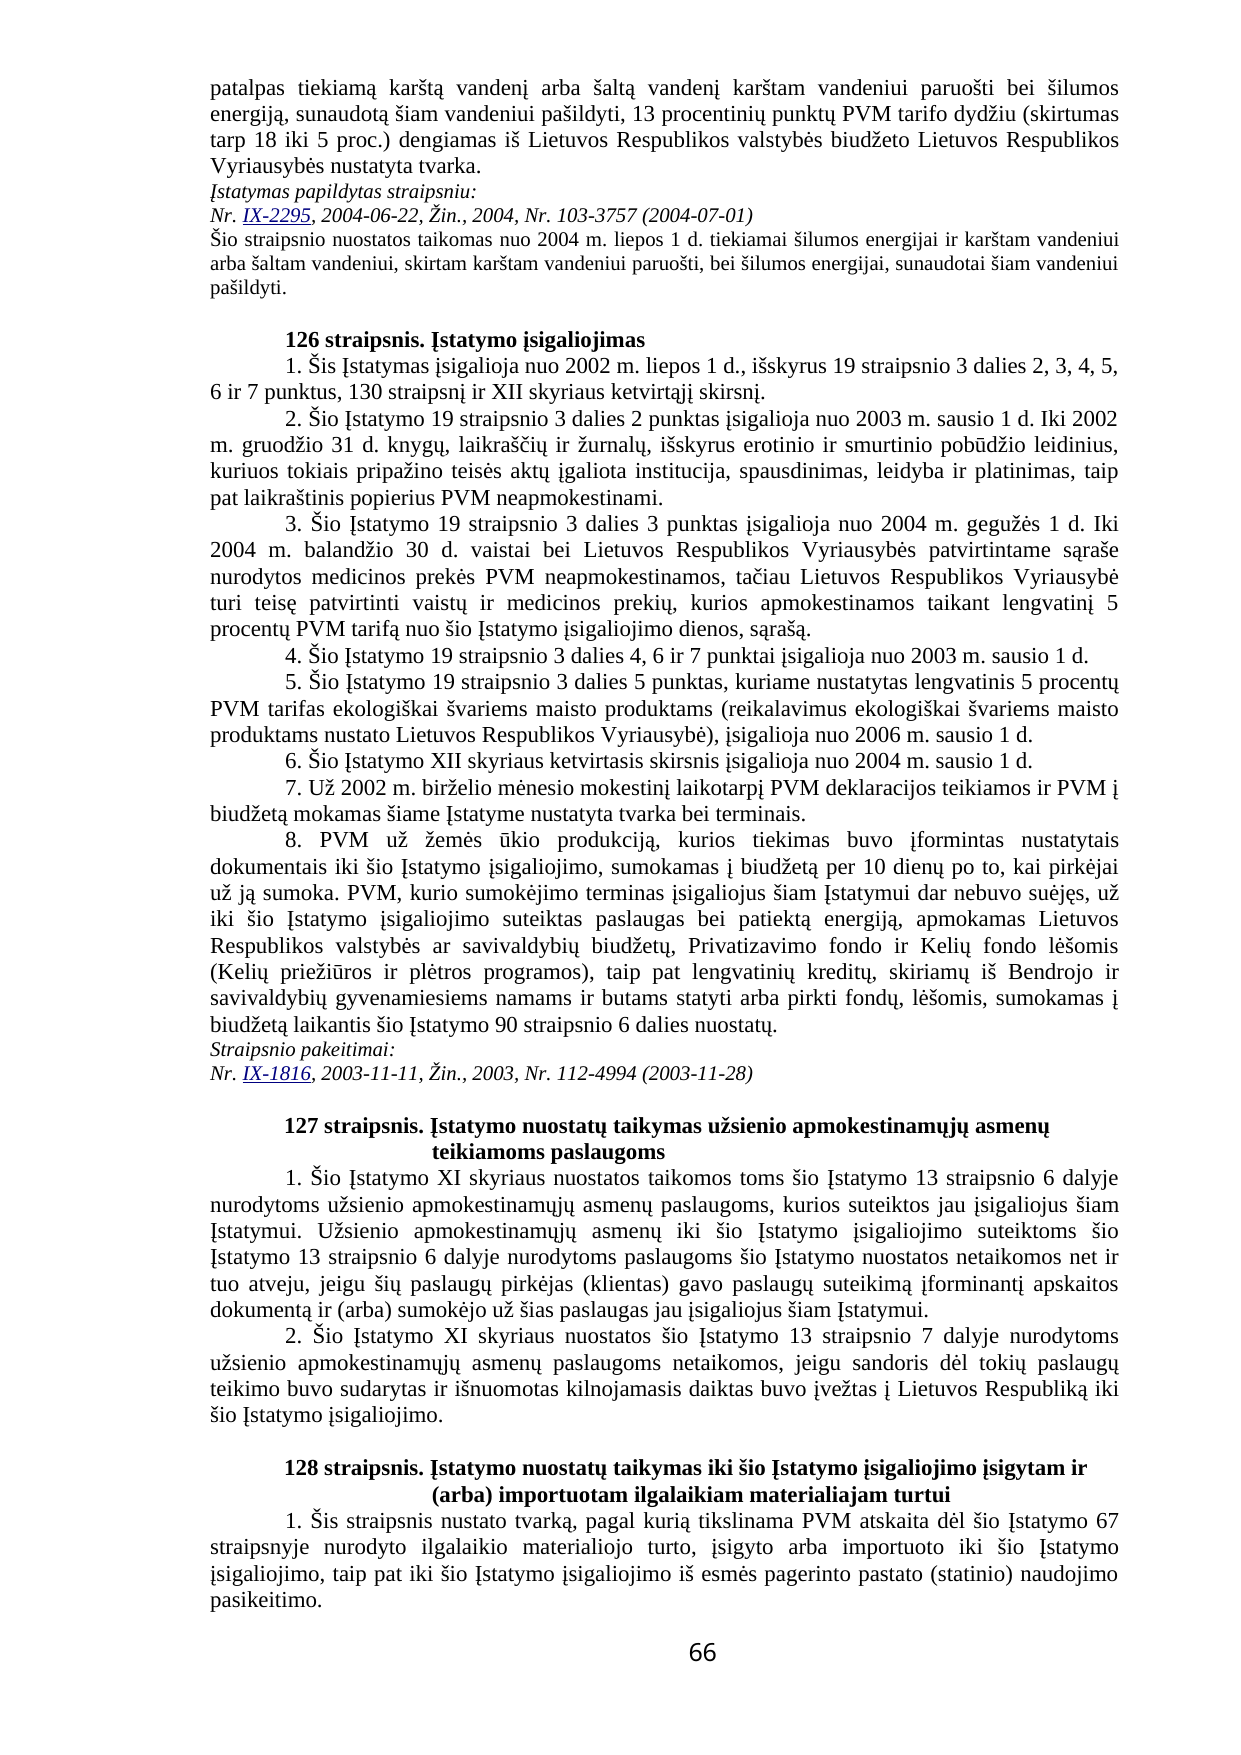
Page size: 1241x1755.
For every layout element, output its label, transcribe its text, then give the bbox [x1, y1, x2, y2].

text 1. Šis Įstatymas įsigalioja nuo 2002 m. liepos 1 d., išskyrus 19 straipsnio 3 dalies 2, 3, 4, 5, 6 ir 7 punktus, 130 straipsnį ir XII skyriaus ketvirtąjį skirsnį. [210, 352, 1120, 405]
text 4. Šio Įstatymo 19 straipsnio 3 dalies 4, 6 ir 7 punktai įsigalioja nuo 2003 m. sausio 1 d. [210, 642, 1120, 668]
text 126 straipsnis. Įstatymo įsigaliojimas [210, 326, 1120, 352]
text 1. Šis straipsnis nustato tvarką, pagal kurią tikslinama PVM atskaita dėl šio Įstatymo 67 straipsnyje nurodyto ilgalaikio materialiojo turto, įsigyto arba importuoto iki šio Įstatymo įsigaliojimo, taip pat iki šio Įstatymo įsigaliojimo iš esmės pagerinto pastato (statinio) naudojimo pasikeitimo. [210, 1507, 1120, 1612]
text teikiamoms paslaugoms [210, 1138, 1120, 1164]
text 5. Šio Įstatymo 19 straipsnio 3 dalies 5 punktas, kuriame nustatytas lengvatinis 5 procentų PVM tarifas ekologiškai švariems maisto produktams (reikalavimus ekologiškai švariems maisto produktams nustato Lietuvos Respublikos Vyriausybė), įsigalioja nuo 2006 m. sausio 1 d. [210, 668, 1120, 747]
text Nr. IX-2295, 2004-06-22, Žin., 2004, Nr. 103-3757 (2004-07-01) [210, 203, 1120, 227]
text 2. Šio Įstatymo XI skyriaus nuostatos šio Įstatymo 13 straipsnio 7 dalyje nurodytoms užsienio apmokestinamųjų asmenų paslaugoms netaikomos, jeigu sandoris dėl tokių paslaugų teikimo buvo sudarytas ir išnuomotas kilnojamasis daiktas buvo įvežtas į Lietuvos Respubliką iki šio Įstatymo įsigaliojimo. [210, 1322, 1120, 1428]
text 128 straipsnis. Įstatymo nuostatų taikymas iki šio Įstatymo įsigaliojimo įsigytam ir [210, 1454, 1120, 1481]
text Nr. IX-1816, 2003-11-11, Žin., 2003, Nr. 112-4994 (2003-11-28) [210, 1061, 1120, 1085]
text 6. Šio Įstatymo XII skyriaus ketvirtasis skirsnis įsigalioja nuo 2004 m. sausio 1 d. [210, 747, 1120, 774]
text 127 straipsnis. Įstatymo nuostatų taikymas užsienio apmokestinamųjų asmenų [210, 1112, 1120, 1138]
text (arba) importuotam ilgalaikiam materialiajam turtui [210, 1481, 1120, 1507]
text 8. PVM už žemės ūkio produkciją, kurios tiekimas buvo įformintas nustatytais dokumentais iki šio Įstatymo įsigaliojimo, sumokamas į biudžetą per 10 dienų po to, kai pirkėjai už ją sumoka. PVM, kurio sumokėjimo terminas įsigaliojus šiam Įstatymui dar nebuvo suėjęs, už iki šio Įstatymo įsigaliojimo suteiktas paslaugas bei patiektą energiją, apmokamas Lietuvos Respublikos valstybės ar savivaldybių biudžetų, Privatizavimo fondo ir Kelių fondo lėšomis (Kelių priežiūros ir plėtros programos), taip pat lengvatinių kreditų, skiriamų iš Bendrojo ir savivaldybių gyvenamiesiems namams ir butams statyti arba pirkti fondų, lėšomis, sumokamas į biudžetą laikantis šio Įstatymo 90 straipsnio 6 dalies nuostatų. [210, 826, 1120, 1037]
text Įstatymas papildytas straipsniu: [210, 179, 1120, 203]
text 1. Šio Įstatymo XI skyriaus nuostatos taikomos toms šio Įstatymo 13 straipsnio 6 dalyje nurodytoms užsienio apmokestinamųjų asmenų paslaugoms, kurios suteiktos jau įsigaliojus šiam Įstatymui. Užsienio apmokestinamųjų asmenų iki šio Įstatymo įsigaliojimo suteiktoms šio Įstatymo 13 straipsnio 6 dalyje nurodytoms paslaugoms šio Įstatymo nuostatos netaikomos net ir tuo atveju, jeigu šių paslaugų pirkėjas (klientas) gavo paslaugų suteikimą įforminantį apskaitos dokumentą ir (arba) sumokėjo už šias paslaugas jau įsigaliojus šiam Įstatymui. [210, 1164, 1120, 1322]
text Straipsnio pakeitimai: [210, 1037, 1120, 1061]
text 3. Šio Įstatymo 19 straipsnio 3 dalies 3 punktas įsigalioja nuo 2004 m. gegužės 1 d. Iki 2004 m. balandžio 30 d. vaistai bei Lietuvos Respublikos Vyriausybės patvirtintame sąraše nurodytos medicinos prekės PVM neapmokestinamos, tačiau Lietuvos Respublikos Vyriausybė turi teisę patvirtinti vaistų ir medicinos prekių, kurios apmokestinamos taikant lengvatinį 5 procentų PVM tarifą nuo šio Įstatymo įsigaliojimo dienos, sąrašą. [210, 510, 1120, 642]
text 2. Šio Įstatymo 19 straipsnio 3 dalies 2 punktas įsigalioja nuo 2003 m. sausio 1 d. Iki 2002 m. gruodžio 31 d. knygų, laikraščių ir žurnalų, išskyrus erotinio ir smurtinio pobūdžio leidinius, kuriuos tokiais pripažino teisės aktų įgaliota institucija, spausdinimas, leidyba ir platinimas, taip pat laikraštinis popierius PVM neapmokestinami. [210, 405, 1120, 510]
text Šio straipsnio nuostatos taikomas nuo 2004 m. liepos 1 d. tiekiamai šilumos energijai ir karštam vandeniui arba šaltam vandeniui, skirtam karštam vandeniui paruošti, bei šilumos energijai, sunaudotai šiam vandeniui pašildyti. [210, 227, 1120, 299]
text patalpas tiekiamą karštą vandenį arba šaltą vandenį karštam vandeniui paruošti bei šilumos energiją, sunaudotą šiam vandeniui pašildyti, 13 procentinių punktų PVM tarifo dydžiu (skirtumas tarp 18 iki 5 proc.) dengiamas iš Lietuvos Respublikos valstybės biudžeto Lietuvos Respublikos Vyriausybės nustatyta tvarka. [210, 73, 1120, 179]
text 7. Už 2002 m. birželio mėnesio mokestinį laikotarpį PVM deklaracijos teikiamos ir PVM į biudžetą mokamas šiame Įstatyme nustatyta tvarka bei terminais. [210, 774, 1120, 826]
